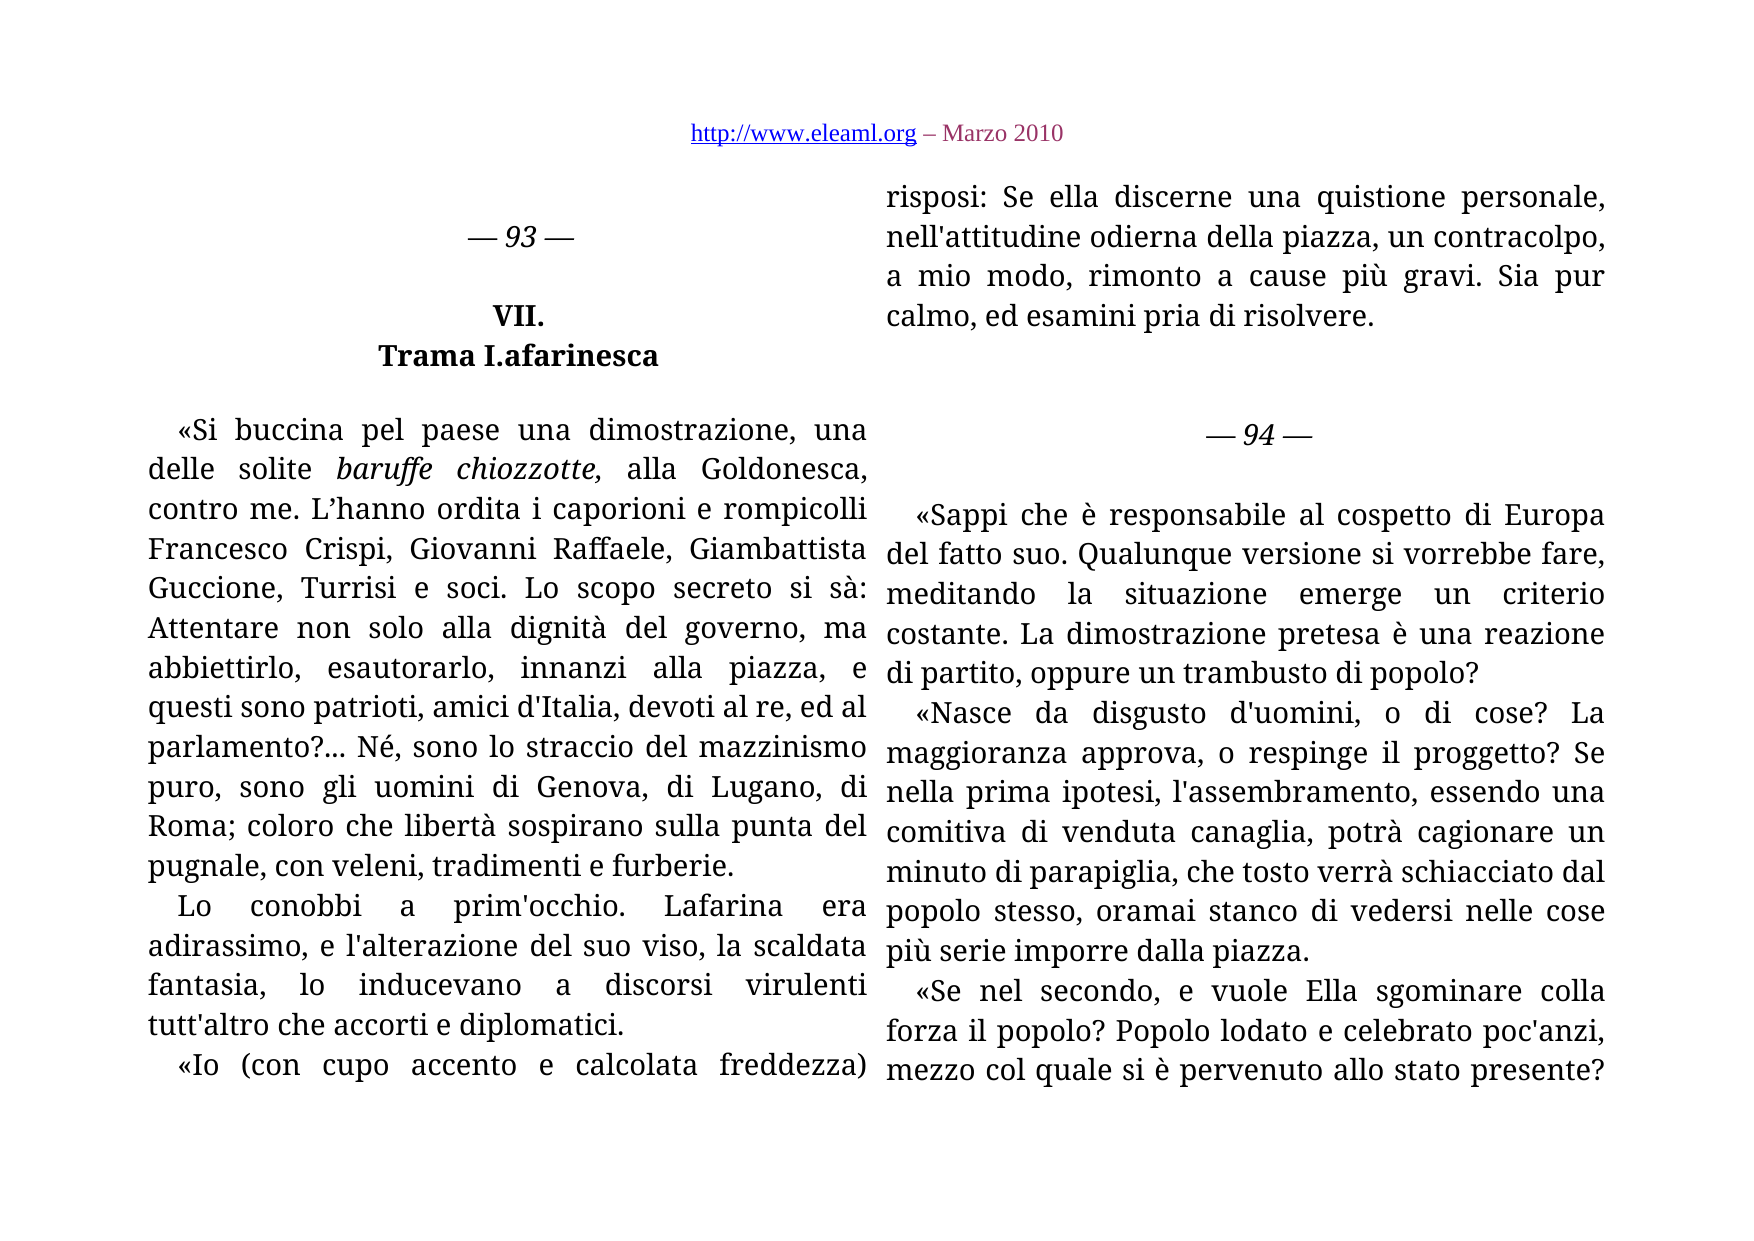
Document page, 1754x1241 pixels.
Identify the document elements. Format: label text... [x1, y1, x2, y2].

text «Se nel secondo, e vuole Ella sgominare colla forza il popolo? Popolo lodato e celebrato poc'anzi, mezzo col quale si è pervenuto allo stato presente? [886, 970, 1606, 1089]
text — 93 — [148, 216, 868, 256]
text «Nasce da disgusto d'uomini, o di cose? La maggioranza approva, o respinge il proggetto? Se nella prima ipotesi, l'assembramento, essendo una comitiva di venduta canaglia, potrà cagionare un minuto di parapiglia, che tosto verrà schiacciato dal popolo stesso, oramai stanco di vedersi nelle cose più serie imporre dalla piazza. [886, 692, 1606, 970]
text — 94 — [886, 414, 1606, 454]
text Trama I.afarinesca [148, 335, 868, 375]
text «Si buccina pel paese una dimostrazione, una delle solite baruffe chiozzotte, alla Goldonesca, contro me. L’hanno ordita i caporioni e rompicolli Francesco Crispi, Giovanni Raffaele, Giambattista Guccione, Turrisi e soci. Lo scopo secreto si sà: Attentare non solo alla dignità del governo, ma abbiettirlo, esautorarlo, innanzi alla piazza, e questi sono patrioti, amici d'Italia, devoti al re, ed al parlamento?... Né, sono lo straccio del mazzinismo puro, sono gli uomini di Genova, di Lugano, di Roma; coloro che libertà sospirano sulla punta del pugnale, con veleni, tradimenti e furberie. [148, 409, 868, 885]
text «Io (con cupo accento e calcolata freddezza) [148, 1044, 868, 1083]
text risposi: Se ella discerne una quistione personale, nell'attitudine odierna della piazza, un contracolpo, a mio modo, rimonto a cause più gravi. Sia pur calmo, ed esamini pria di risolvere. [886, 176, 1606, 335]
text «Sappi che è responsabile al cospetto di Europa del fatto suo. Qualunque versione si vorrebbe fare, meditando la situazione emerge un criterio costante. La dimostrazione pretesa è una reazione di partito, oppure un trambusto di popolo? [886, 494, 1606, 692]
text VII. [148, 295, 868, 335]
text Lo conobbi a prim'occhio. Lafarina era adirassimo, e l'alterazione del suo viso, la scaldata fantasia, lo inducevano a discorsi virulenti tutt'altro che accorti e diplomatici. [148, 885, 868, 1044]
